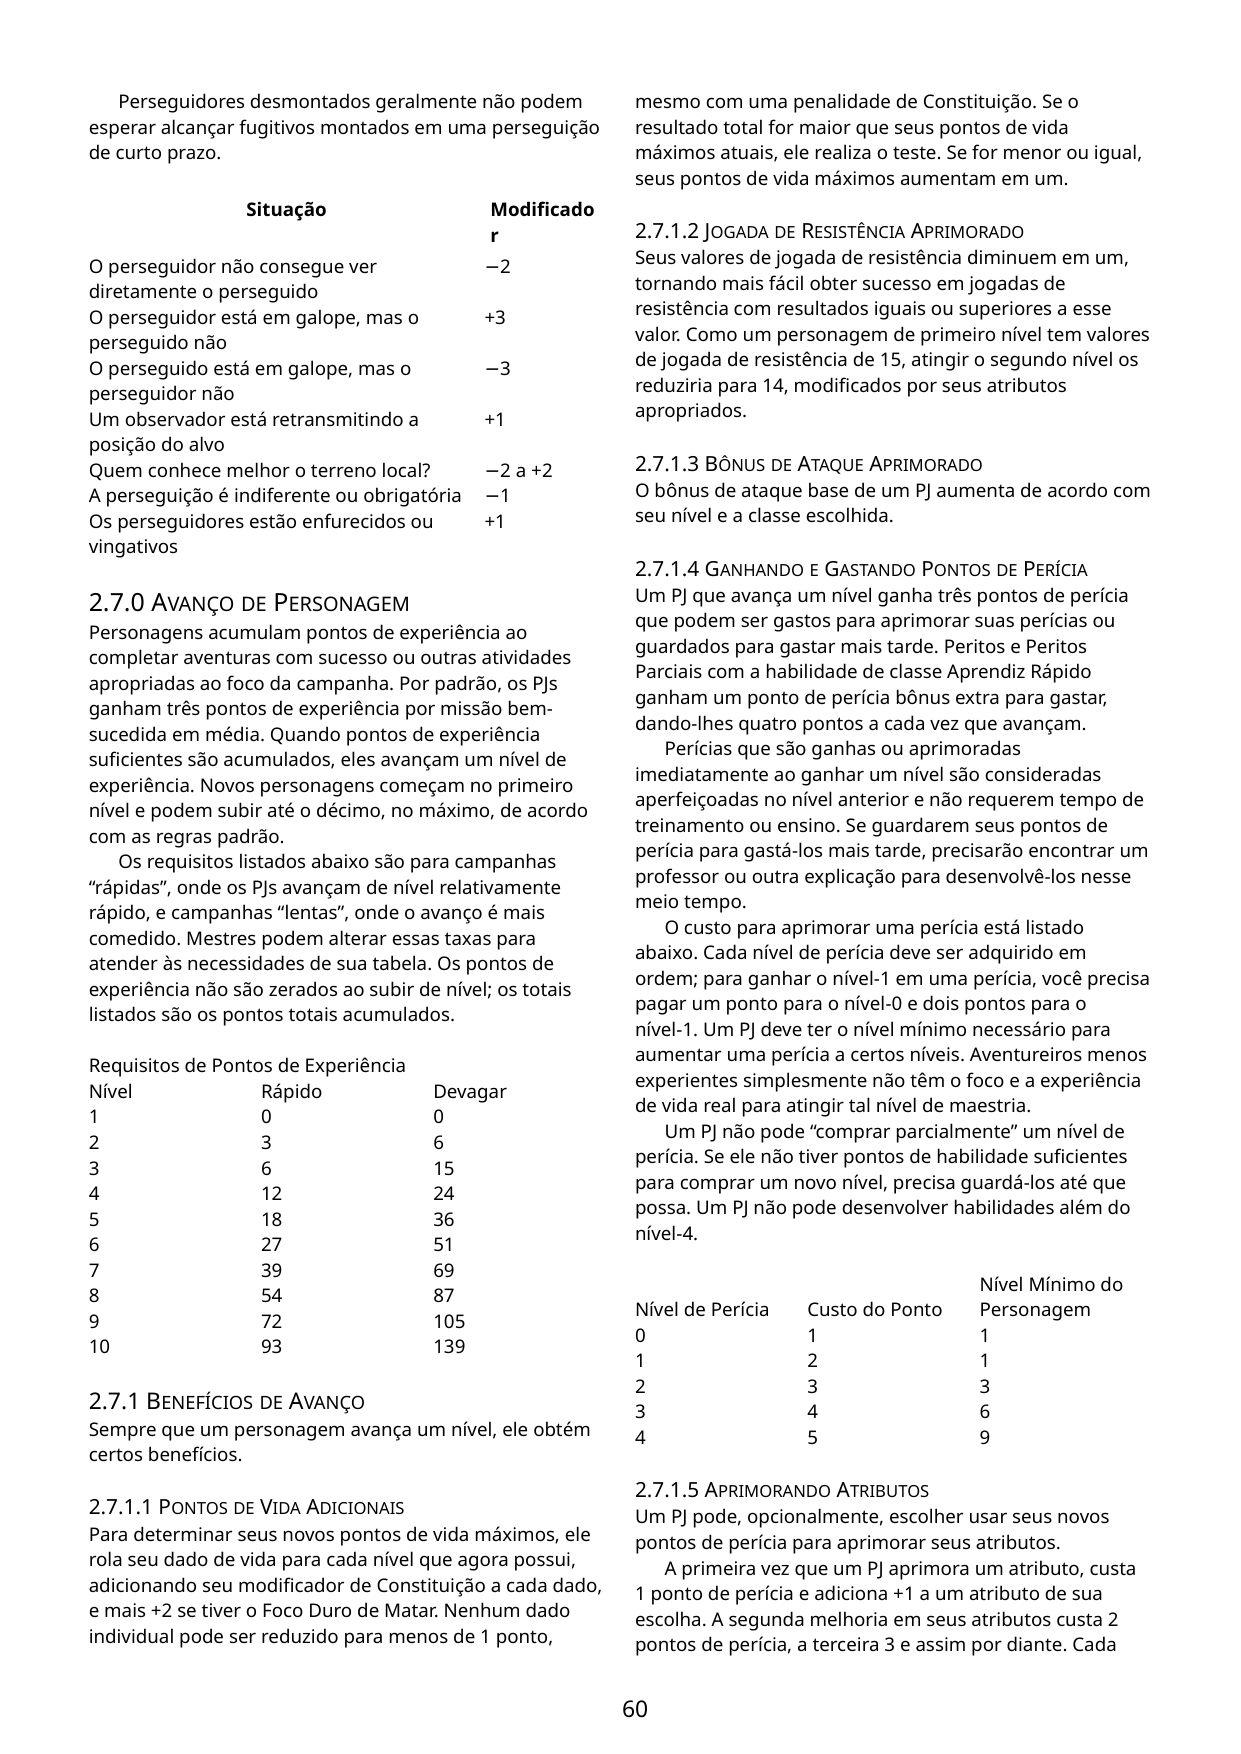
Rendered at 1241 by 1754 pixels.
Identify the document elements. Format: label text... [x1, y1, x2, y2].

table_cell 72 [261, 1308, 433, 1333]
table_cell 6 [979, 1399, 1152, 1424]
table_header Modificador [484, 191, 605, 253]
text Os requisitos listados abaixo são para campanhas “rápidas”, onde os PJs avançam de nível relativamente rápido, e campanhas “lentas”, onde o avanço é mais comedido. Mestres podem alterar essas taxas para atender às necessidades de sua tabela. Os pontos de experiência não são zerados ao subir de nível; os totais listados são os pontos totais acumulados. [88, 849, 605, 1027]
table_header Situação [89, 191, 484, 253]
table_cell 39 [261, 1257, 433, 1282]
table_cell 15 [433, 1155, 605, 1180]
table_cell Um observador está retransmitindo a posição do alvo [89, 406, 484, 457]
table_cell 1 [635, 1348, 807, 1373]
text Sempre que um personagem avança um nível, ele obtém certos benefícios. [88, 1416, 605, 1467]
text Um PJ que avança um nível ganha três pontos de perícia que podem ser gastos para aprimorar suas perícias ou guardados para gastar mais tarde. Peritos e Peritos Parciais com a habilidade de classe Aprendiz Rápido ganham um ponto de perícia bônus extra para gastar, dando-lhes quatro pontos a cada vez que avançam. [635, 582, 1152, 735]
table_cell +1 [484, 508, 605, 559]
table_cell 6 [433, 1129, 605, 1155]
text A primeira vez que um PJ aprimora um atributo, custa 1 ponto de perícia e adiciona +1 a um atributo de sua escolha. A segunda melhoria em seus atributos custa 2 pontos de perícia, a terceira 3 e assim por diante. Cada [635, 1555, 1152, 1657]
table_cell 5 [807, 1424, 979, 1450]
table_cell 2 [807, 1348, 979, 1373]
table_cell 0 [433, 1104, 605, 1129]
text Um PJ não pode “comprar parcialmente” um nível de perícia. Se ele não tiver pontos de habilidade suficientes para comprar um novo nível, precisa guardá-los até que possa. Um PJ não pode desenvolver habilidades além do nível‑4. [635, 1118, 1152, 1246]
table_cell Devagar [433, 1078, 605, 1104]
table_cell 36 [433, 1206, 605, 1231]
table_cell 0 [635, 1322, 807, 1348]
table_cell 24 [433, 1180, 605, 1206]
text Seus valores de jogada de resistência diminuem em um, tornando mais fácil obter sucesso em jogadas de resistência com resultados iguais ou superiores a esse valor. Como um personagem de primeiro nível tem valores de jogada de resistência de 15, atingir o segundo nível os reduziria para 14, modificados por seus atributos apropriados. [635, 244, 1152, 423]
subtitle 2.7.1.1 Pontos de Vida Adicionais [88, 1492, 605, 1521]
table_cell 1 [979, 1348, 1152, 1373]
table_cell 4 [89, 1180, 261, 1206]
text Para determinar seus novos pontos de vida máximos, ele rola seu dado de vida para cada nível que agora possui, adicionando seu modificador de Constituição a cada dado, e mais +2 se tiver o Foco Duro de Matar. Nenhum dado individual pode ser reduzido para menos de 1 ponto, [88, 1521, 605, 1648]
table_header Requisitos de Pontos de Experiência [89, 1053, 605, 1078]
table_cell 27 [261, 1231, 433, 1257]
table_cell 9 [89, 1308, 261, 1333]
table_cell A perseguição é indiferente ou obrigatória [89, 483, 484, 508]
text O bônus de ataque base de um PJ aumenta de acordo com seu nível e a classe escolhida. [635, 477, 1152, 528]
table_cell +3 [484, 304, 605, 355]
table_cell 1 [807, 1322, 979, 1348]
table_header Nível Mínimo do Personagem [979, 1271, 1152, 1322]
table_cell −2 [484, 253, 605, 304]
subtitle 2.7.1.4 Ganhando e Gastando Pontos de Perícia [635, 554, 1152, 582]
subtitle 2.7.1 Benefícios de Avanço [88, 1384, 605, 1416]
table_cell Quem conhece melhor o terreno local? [89, 457, 484, 483]
subtitle 2.7.1.2 Jogada de Resistência Aprimorado [635, 216, 1152, 244]
table_cell −3 [484, 355, 605, 406]
table_cell 2 [635, 1373, 807, 1399]
table_cell 3 [635, 1399, 807, 1424]
table_cell 1 [979, 1322, 1152, 1348]
subtitle 2.7.0 Avanço de Personagem [88, 585, 605, 619]
table_cell O perseguidor está em galope, mas o perseguido não [89, 304, 484, 355]
table_cell 3 [261, 1129, 433, 1155]
table_cell O perseguidor não consegue ver diretamente o perseguido [89, 253, 484, 304]
table_cell 8 [89, 1283, 261, 1308]
table_cell 7 [89, 1257, 261, 1282]
table_cell Nível [89, 1078, 261, 1104]
table_cell 0 [261, 1104, 433, 1129]
text mesmo com uma penalidade de Constituição. Se o resultado total for maior que seus pontos de vida máximos atuais, ele realiza o teste. Se for menor ou igual, seus pontos de vida máximos aumentam em um. [635, 88, 1152, 191]
text O custo para aprimorar uma perícia está listado abaixo. Cada nível de perícia deve ser adquirido em ordem; para ganhar o nível‑1 em uma perícia, você precisa pagar um ponto para o nível‑0 e dois pontos para o nível‑1. Um PJ deve ter o nível mínimo necessário para aumentar uma perícia a certos níveis. Aventureiros menos experientes simplesmente não têm o foco e a experiência de vida real para atingir tal nível de maestria. [635, 914, 1152, 1118]
table_cell 1 [89, 1104, 261, 1129]
table_cell Os perseguidores estão enfurecidos ou vingativos [89, 508, 484, 559]
table_cell 3 [89, 1155, 261, 1180]
table_cell 139 [433, 1334, 605, 1359]
table_cell 105 [433, 1308, 605, 1333]
table_cell +1 [484, 406, 605, 457]
text Perícias que são ganhas ou aprimoradas imediatamente ao ganhar um nível são consideradas aperfeiçoadas no nível anterior e não requerem tempo de treinamento ou ensino. Se guardarem seus pontos de perícia para gastá-los mais tarde, precisarão encontrar um professor ou outra explicação para desenvolvê-los nesse meio tempo. [635, 735, 1152, 914]
table_cell −2 a +2 [484, 457, 605, 483]
text Personagens acumulam pontos de experiência ao completar aventuras com sucesso ou outras atividades apropriadas ao foco da campanha. Por padrão, os PJs ganham três pontos de experiência por missão bem-sucedida em média. Quando pontos de experiência suficientes são acumulados, eles avançam um nível de experiência. Novos personagens começam no primeiro nível e podem subir até o décimo, no máximo, de acordo com as regras padrão. [88, 619, 605, 849]
table_header Custo do Ponto [807, 1271, 979, 1322]
table_cell 9 [979, 1424, 1152, 1450]
table_cell 54 [261, 1283, 433, 1308]
text Perseguidores desmontados geralmente não podem esperar alcançar fugitivos montados em uma perseguição de curto prazo. [88, 88, 605, 165]
table_cell 93 [261, 1334, 433, 1359]
table_header Nível de Perícia [635, 1271, 807, 1322]
subtitle 2.7.1.5 Aprimorando Atributos [635, 1475, 1152, 1504]
table_cell Rápido [261, 1078, 433, 1104]
table_cell 5 [89, 1206, 261, 1231]
table_cell 51 [433, 1231, 605, 1257]
table_cell 4 [635, 1424, 807, 1450]
text Um PJ pode, opcionalmente, escolher usar seus novos pontos de perícia para aprimorar seus atributos. [635, 1504, 1152, 1555]
table_cell 10 [89, 1334, 261, 1359]
subtitle 2.7.1.3 Bônus de Ataque Aprimorado [635, 449, 1152, 477]
table_cell 6 [261, 1155, 433, 1180]
table_cell 87 [433, 1283, 605, 1308]
table_cell O perseguido está em galope, mas o perseguidor não [89, 355, 484, 406]
table_cell 69 [433, 1257, 605, 1282]
table_cell −1 [484, 483, 605, 508]
table_cell 6 [89, 1231, 261, 1257]
table_cell 4 [807, 1399, 979, 1424]
table_cell 12 [261, 1180, 433, 1206]
table_cell 3 [807, 1373, 979, 1399]
table_cell 3 [979, 1373, 1152, 1399]
table_cell 2 [89, 1129, 261, 1155]
table_cell 18 [261, 1206, 433, 1231]
